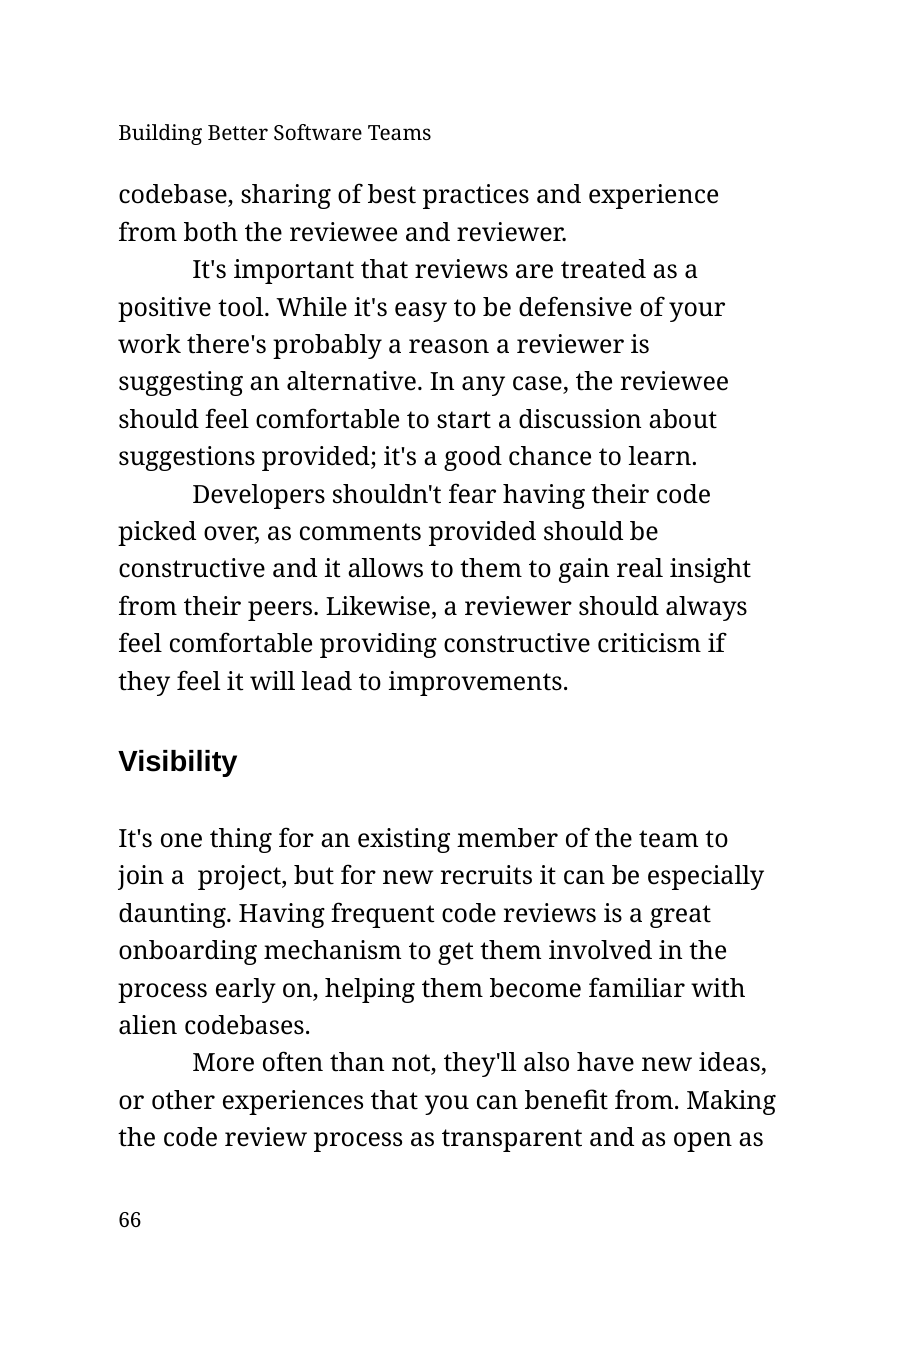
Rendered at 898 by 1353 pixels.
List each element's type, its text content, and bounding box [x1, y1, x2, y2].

text More often than not, they'll also have new ideas, or other experiences that you can benefit from. Making the code review process as transparent and as open as [118, 1045, 779, 1154]
text It's one thing for an existing member of the team to join a project, but for new recruits it can be especially daunting. Having frequent code reviews is a great onboarding mechanism to get them involved in the process early on, helping them become familiar with alien codebases. [118, 821, 779, 1042]
text codebase, sharing of best practices and experience from both the reviewee and reviewer. [118, 177, 779, 248]
text Developers shouldn't fear having their code picked over, as comments provided should be constructive and it allows to them to gain real insight from their peers. Likewise, a reviewer should always feel comfortable providing constructive criticism if they feel it will lead to improvements. [118, 476, 779, 697]
text It's important that reviews are treated as a positive tool. While it's easy to be defensive of your work there's probably a reason a reviewer is suggesting an alternative. In any case, the reviewee should feel comfortable to start a discussion about suggestions provided; it's a good chance to learn. [118, 252, 779, 473]
subtitle Visibility [118, 744, 779, 777]
